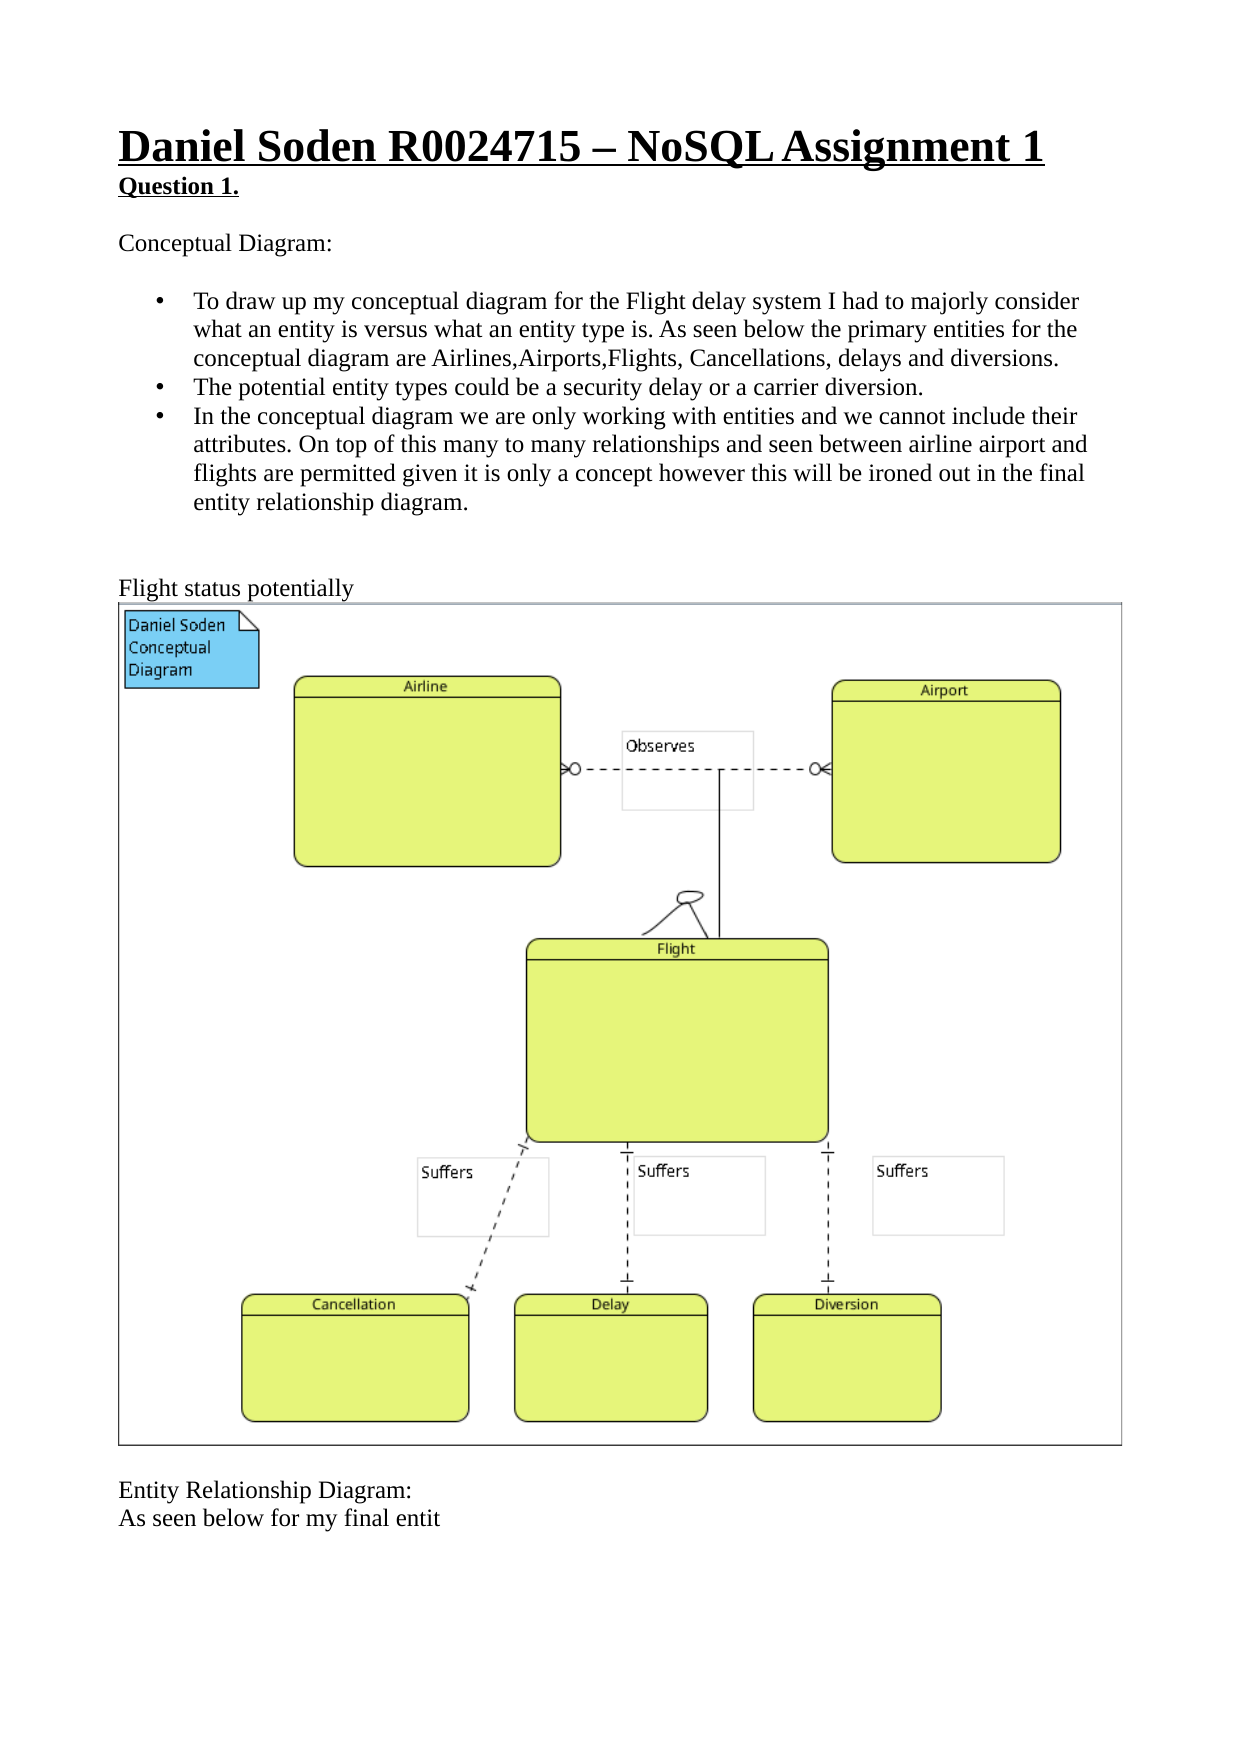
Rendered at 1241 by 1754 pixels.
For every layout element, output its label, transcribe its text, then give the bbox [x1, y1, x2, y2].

picture [118, 602, 1123, 1446]
text Question 1. [118, 171, 1122, 199]
text Flight status potentially [118, 573, 1122, 602]
text Daniel Soden R0024715 – NoSQL Assignment 1 [118, 118, 1122, 171]
text Conceptual Diagram: [118, 228, 1122, 257]
text As seen below for my final entit [118, 1503, 1122, 1532]
list The potential entity types could be a security delay or a carrier diversion. [156, 372, 1122, 401]
text Entity Relationship Diagram: [118, 1475, 1122, 1503]
list In the conceptual diagram we are only working with entities and we cannot include their attributes. On top of this many to many relationships and seen between airline airport and flights are permitted given it is only a concept however this will be ironed out in the final entity relationship diagram. [156, 401, 1122, 516]
list To draw up my conceptual diagram for the Flight delay system I had to majorly consider what an entity is versus what an entity type is. As seen below the primary entities for the conceptual diagram are Airlines,Airports,Flights, Cancellations, delays and diversions. [156, 286, 1122, 372]
